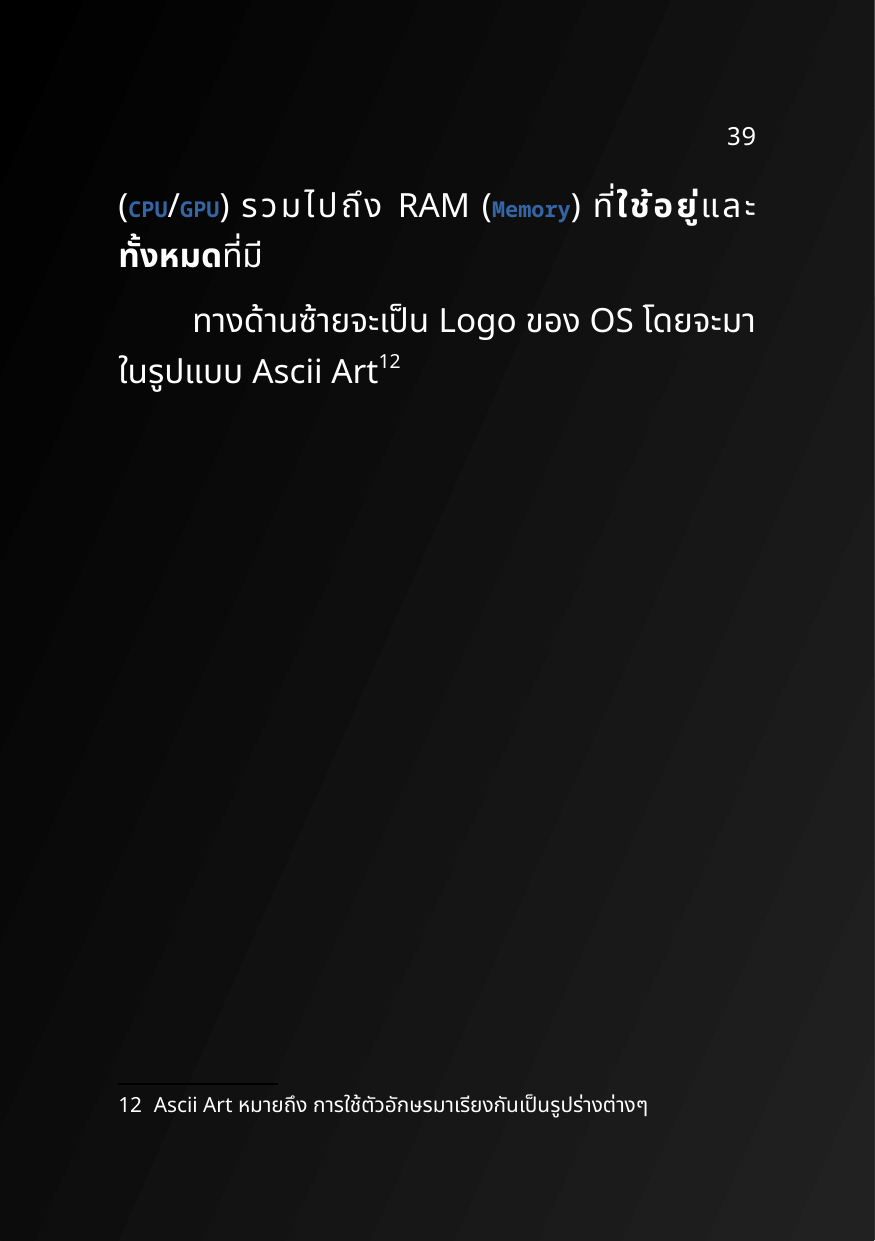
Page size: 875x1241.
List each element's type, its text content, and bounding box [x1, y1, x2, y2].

text (CPU/GPU) รวมไปถึง RAM (Memory) ที่ใช้อยู่และทั้งหมดที่มี [118, 182, 756, 283]
text ทางด้านซ้ายจะเป็น Logo ของ OS โดยจะมาในรูปแบบ Ascii Art [118, 297, 756, 398]
text Ascii Art หมายถึง การใช้ตัวอักษรมาเรียงกันเป็นรูปร่างต่างๆ [118, 1090, 756, 1122]
